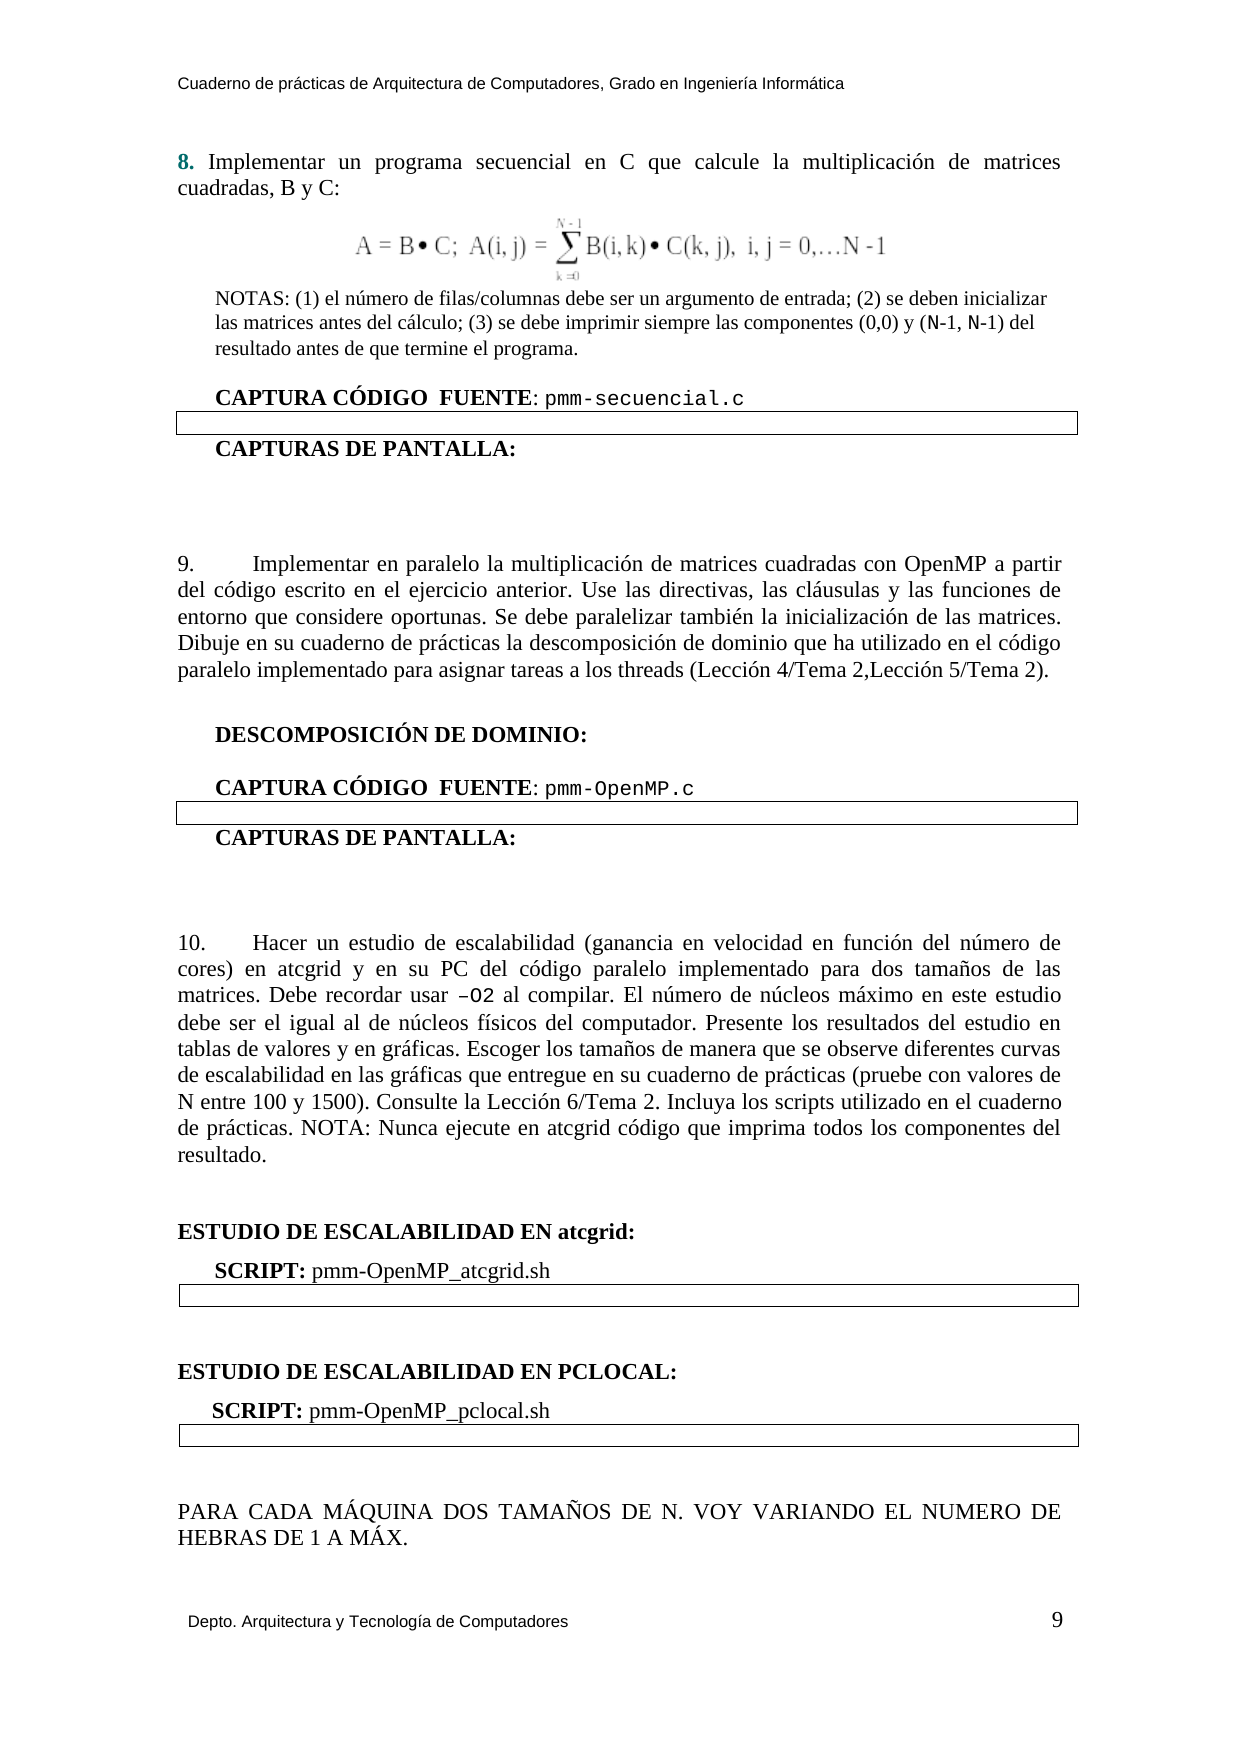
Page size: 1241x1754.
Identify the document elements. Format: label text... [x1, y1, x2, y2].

list SCRIPT: pmm-OpenMP_pclocal.sh [177, 1397, 1063, 1423]
list SCRIPT: pmm-OpenMP_atcgrid.sh [214, 1257, 1063, 1283]
text DESCOMPOSICIÓN DE DOMINIO: [215, 721, 1063, 747]
text NOTAS: (1) el número de filas/columnas debe ser un argumento de entrada; (2) se deben inicializar las matrices antes del cálculo; (3) se debe imprimir siempre las componentes (0,0) y (N-1, N-1) del resultado antes de que termine el programa. [215, 286, 1063, 359]
text CAPTURAS DE PANTALLA: [215, 825, 1063, 851]
table_header [180, 1285, 1078, 1306]
list ESTUDIO DE ESCALABILIDAD EN PCLOCAL: [177, 1358, 1063, 1384]
list Hacer un estudio de escalabilidad (ganancia en velocidad en función del número de cores) en atcgrid y en su PC del código paralelo implementado para dos tamaños de las matrices. Debe recordar usar –O2 al compilar. El número de núcleos máximo en este estudio debe ser el igual al de núcleos físicos del computador. Presente los resultados del estudio en tablas de valores y en gráficas. Escoger los tamaños de manera que se observe diferentes curvas de escalabilidad en las gráficas que entregue en su cuaderno de prácticas (pruebe con valores de N entre 100 y 1500). Consulte la Lección 6/Tema 2. Incluya los scripts utilizado en el cuaderno de prácticas. NOTA: Nunca ejecute en atcgrid código que imprima todos los componentes del resultado. [177, 928, 1063, 1167]
text CAPTURA CÓDIGO FUENTE: pmm-secuencial.c [215, 384, 1063, 411]
text CAPTURAS DE PANTALLA: [215, 435, 1063, 461]
table_header [180, 1425, 1078, 1446]
list 8. Implementar un programa secuencial en C que calcule la multiplicación de matrices cuadradas, B y C: [177, 148, 1063, 200]
table_header [177, 412, 1077, 433]
table_header [177, 802, 1077, 823]
text CAPTURA CÓDIGO FUENTE: pmm-OpenMP.c [215, 773, 1063, 801]
list PARA CADA MÁQUINA DOS TAMAÑOS DE N. VOY VARIANDO EL NUMERO DE HEBRAS DE 1 A MÁX. [177, 1498, 1063, 1551]
list Implementar en paralelo la multiplicación de matrices cuadradas con OpenMP a partir del código escrito en el ejercicio anterior. Use las directivas, las cláusulas y las funciones de entorno que considere oportunas. Se debe paralelizar también la inicialización de las matrices. Dibuje en su cuaderno de prácticas la descomposición de dominio que ha utilizado en el código paralelo implementado para asignar tareas a los threads (Lección 4/Tema 2,Lección 5/Tema 2). [177, 550, 1063, 682]
list ESTUDIO DE ESCALABILIDAD EN atcgrid: [177, 1218, 1063, 1245]
